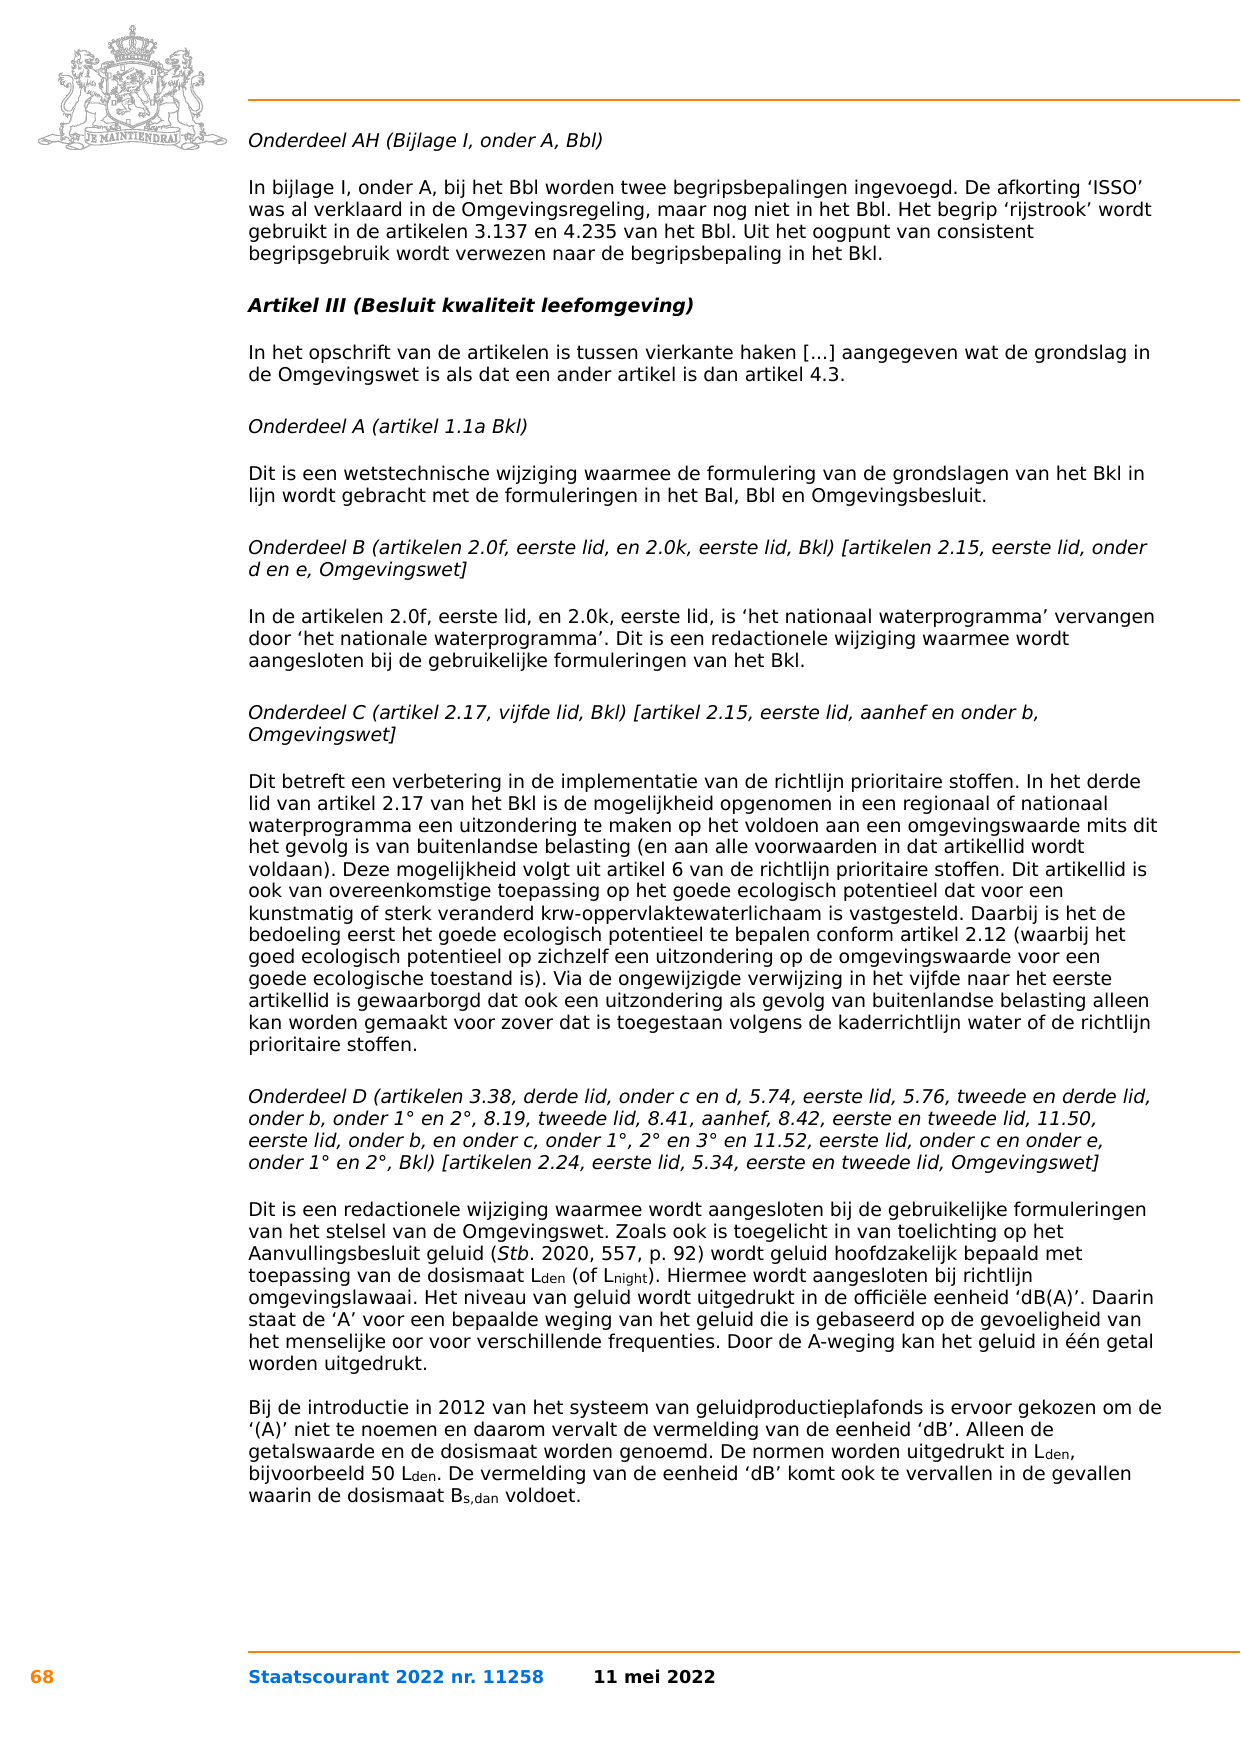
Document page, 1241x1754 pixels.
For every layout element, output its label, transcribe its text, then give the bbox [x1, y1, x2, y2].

subtitle Onderdeel D (artikelen 3.38, derde lid, onder c en d, 5.74, eerste lid, 5.76, tweede en derde lid, onder b, onder 1° en 2°, 8.19, tweede lid, 8.41, aanhef, 8.42, eerste en tweede lid, 11.50, eerste lid, onder b, en onder c, onder 1°, 2° en 3° en 11.52, eerste lid, onder c en onder e, onder 1° en 2°, Bkl) [artikelen 2.24, eerste lid, 5.34, eerste en tweede lid, Omgevingswet] [248, 1086, 1163, 1174]
text Dit is een wetstechnische wijziging waarmee de formulering van de grondslagen van het Bkl in lijn wordt gebracht met de formuleringen in het Bal, Bbl en Omgevingsbesluit. [248, 463, 1163, 507]
subtitle Onderdeel AH (Bijlage I, onder A, Bbl) [248, 130, 1163, 152]
text Dit is een redactionele wijziging waarmee wordt aangesloten bij de gebruikelijke formuleringen van het stelsel van de Omgevingswet. Zoals ook is toegelicht in van toelichting op het Aanvullingsbesluit geluid (Stb. 2020, 557, p. 92) wordt geluid hoofdzakelijk bepaald met toepassing van de dosismaat Lden (of Lnight). Hiermee wordt aangesloten bij richtlijn omgevingslawaai. Het niveau van geluid wordt uitgedrukt in de officiële eenheid ‘dB(A)’. Daarin staat de ‘A’ voor een bepaalde weging van het geluid die is gebaseerd op de gevoeligheid van het menselijke oor voor verschillende frequenties. Door de A-weging kan het geluid in één getal worden uitgedrukt. [248, 1199, 1163, 1375]
subtitle Onderdeel A (artikel 1.1a Bkl) [248, 416, 1163, 438]
subtitle Onderdeel B (artikelen 2.0f, eerste lid, en 2.0k, eerste lid, Bkl) [artikelen 2.15, eerste lid, onder d en e, Omgevingswet] [248, 537, 1163, 581]
text In de artikelen 2.0f, eerste lid, en 2.0k, eerste lid, is ‘het nationaal waterprogramma’ vervangen door ‘het nationale waterprogramma’. Dit is een redactionele wijziging waarmee wordt aangesloten bij de gebruikelijke formuleringen van het Bkl. [248, 606, 1163, 672]
text Dit betreft een verbetering in de implementatie van de richtlijn prioritaire stoffen. In het derde lid van artikel 2.17 van het Bkl is de mogelijkheid opgenomen in een regionaal of nationaal waterprogramma een uitzondering te maken op het voldoen aan een omgevingswaarde mits dit het gevolg is van buitenlandse belasting (en aan alle voorwaarden in dat artikellid wordt voldaan). Deze mogelijkheid volgt uit artikel 6 van de richtlijn prioritaire stoffen. Dit artikellid is ook van overeenkomstige toepassing op het goede ecologisch potentieel dat voor een kunstmatig of sterk veranderd krw-oppervlaktewaterlichaam is vastgesteld. Daarbij is het de bedoeling eerst het goede ecologisch potentieel te bepalen conform artikel 2.12 (waarbij het goed ecologisch potentieel op zichzelf een uitzondering op de omgevingswaarde voor een goede ecologische toestand is). Via de ongewijzigde verwijzing in het vijfde naar het eerste artikellid is gewaarborgd dat ook een uitzondering als gevolg van buitenlandse belasting alleen kan worden gemaakt voor zover dat is toegestaan volgens de kaderrichtlijn water of de richtlijn prioritaire stoffen. [248, 771, 1163, 1056]
subtitle Onderdeel C (artikel 2.17, vijfde lid, Bkl) [artikel 2.15, eerste lid, aanhef en onder b, Omgevingswet] [248, 702, 1163, 746]
subtitle Artikel III (Besluit kwaliteit leefomgeving) [248, 295, 1163, 317]
text In het opschrift van de artikelen is tussen vierkante haken [...] aangegeven wat de grondslag in de Omgevingswet is als dat een ander artikel is dan artikel 4.3. [248, 342, 1163, 386]
text In bijlage I, onder A, bij het Bbl worden twee begripsbepalingen ingevoegd. De afkorting ‘ISSO’ was al verklaard in de Omgevingsregeling, maar nog niet in het Bbl. Het begrip ‘rijstrook’ wordt gebruikt in de artikelen 3.137 en 4.235 van het Bbl. Uit het oogpunt van consistent begripsgebruik wordt verwezen naar de begripsbepaling in het Bkl. [248, 177, 1163, 265]
picture [38, 25, 227, 150]
text Bij de introductie in 2012 van het systeem van geluidproductieplafonds is ervoor gekozen om de ‘(A)’ niet te noemen en daarom vervalt de vermelding van de eenheid ‘dB’. Alleen de getalswaarde en de dosismaat worden genoemd. De normen worden uitgedrukt in Lden, bijvoorbeeld 50 Lden. De vermelding van de eenheid ‘dB’ komt ook te vervallen in de gevallen waarin de dosismaat Bs,dan voldoet. [248, 1397, 1163, 1507]
